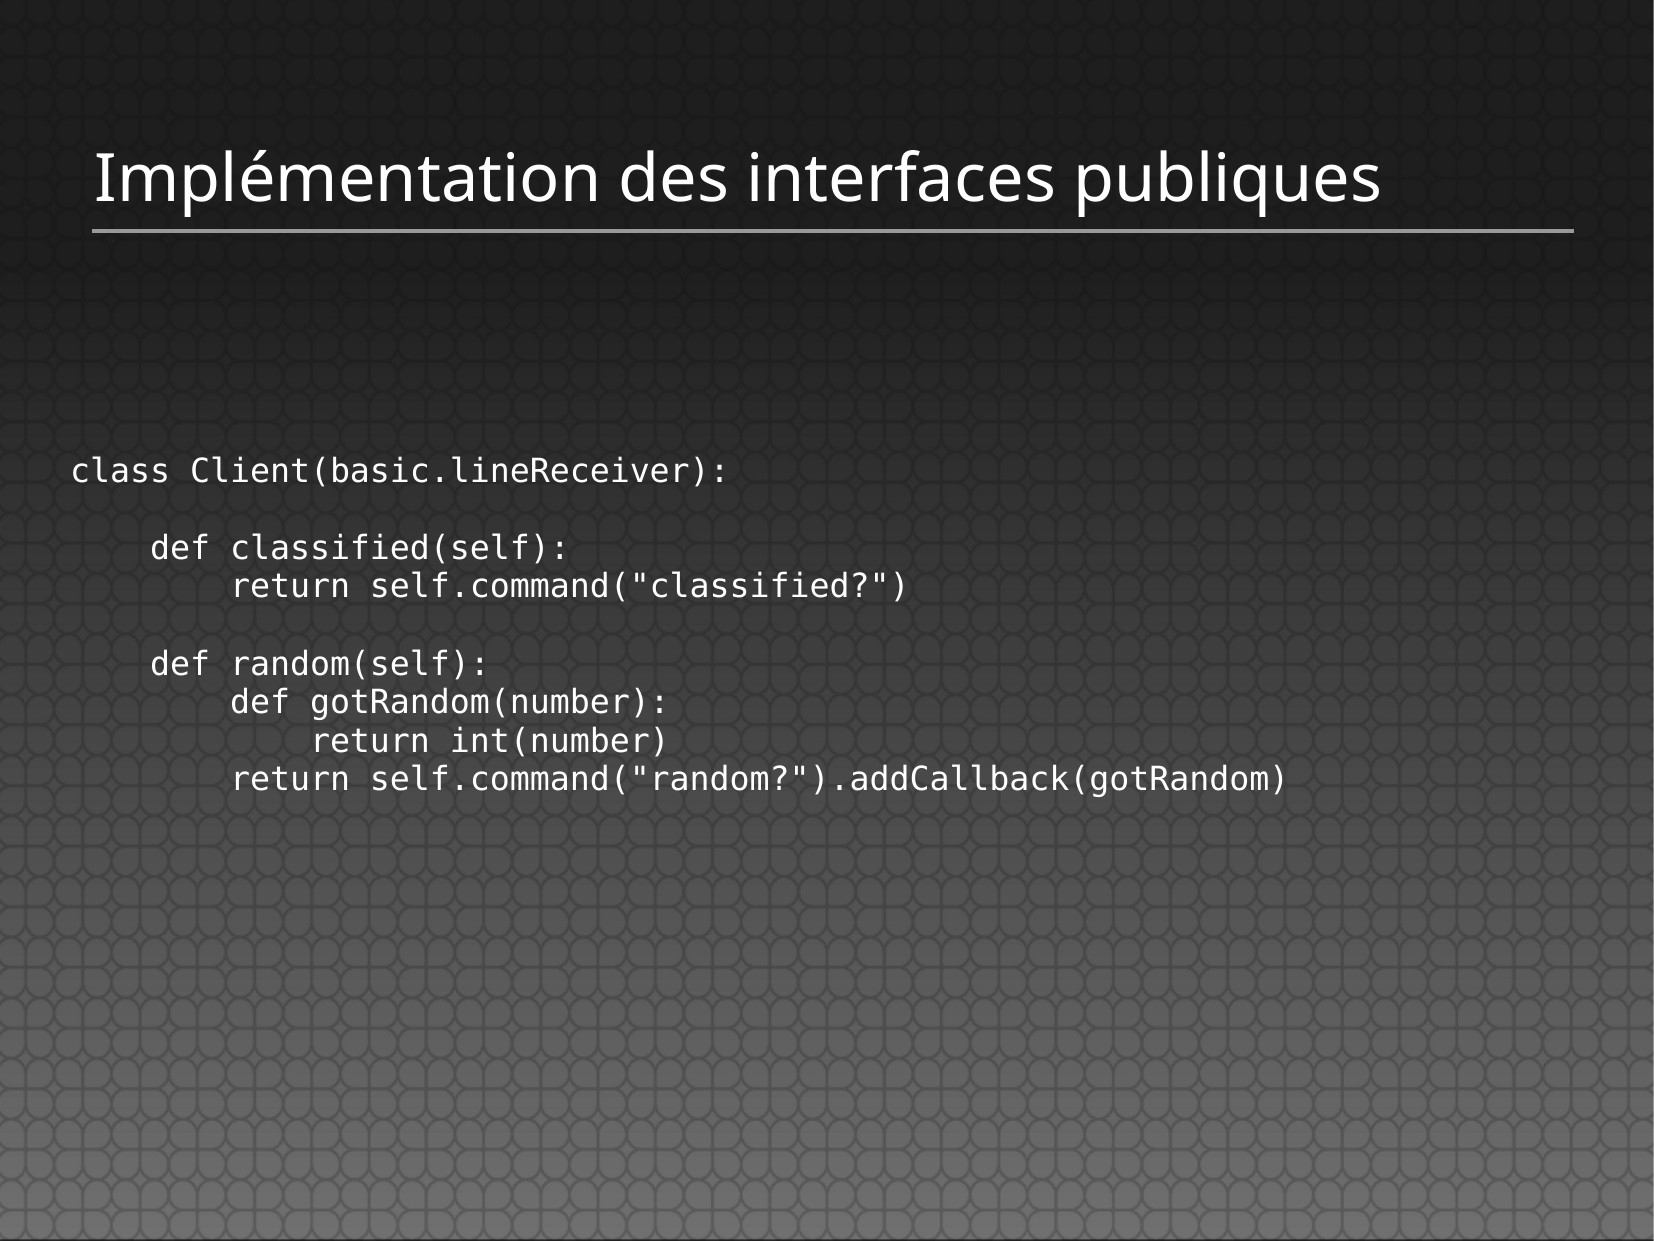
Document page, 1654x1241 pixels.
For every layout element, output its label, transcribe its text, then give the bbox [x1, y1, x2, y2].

title class Client(basic.lineReceiver): def classified(self): return self.command("classified?") def random(self): def gotRandom(number): return int(number) return self.command("random?").addCallback(gotRandom) [70, 242, 1592, 1008]
title Implémentation des interfaces publiques [94, 100, 1426, 242]
picture [0, 0, 1654, 1241]
